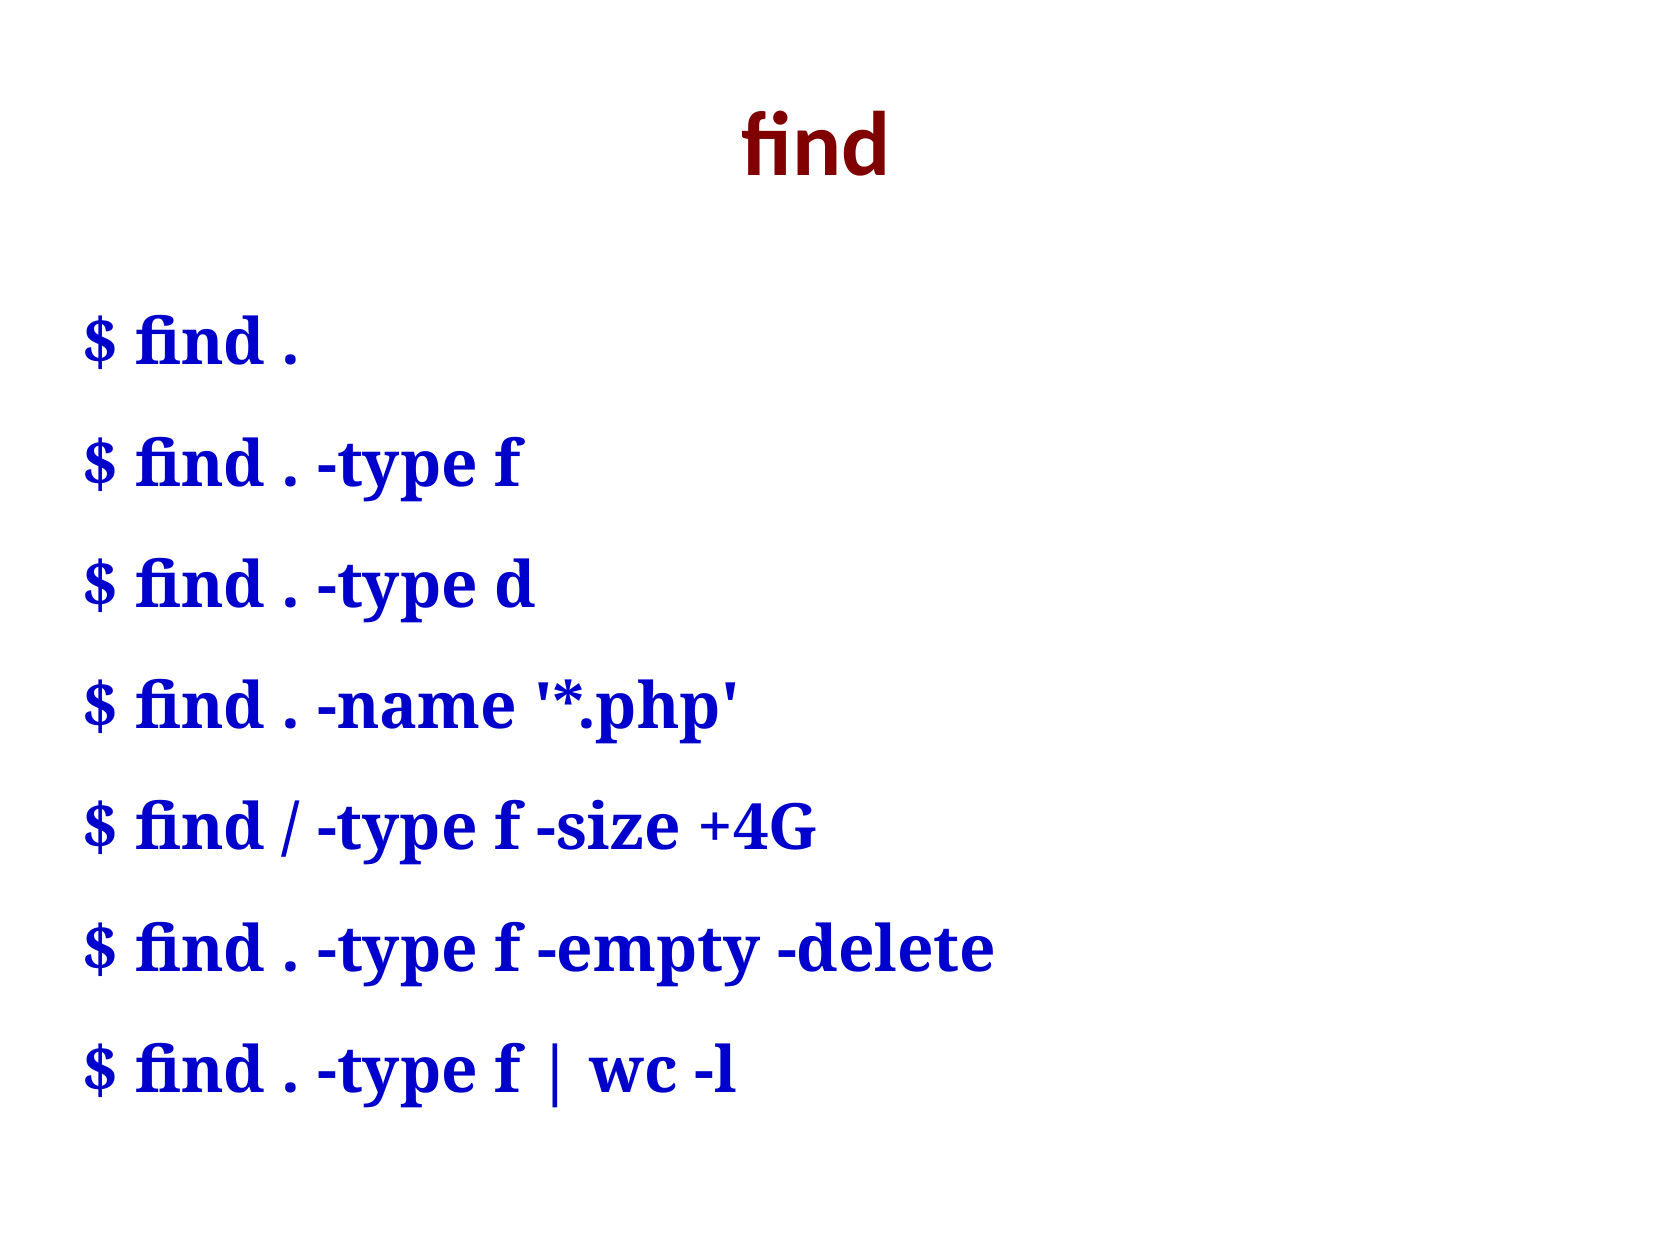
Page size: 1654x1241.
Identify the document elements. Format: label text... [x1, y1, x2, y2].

title find [82, 49, 1571, 257]
list $ find . $ find . -type f $ find . -type d $ find . -name '*.php' $ find / -type f -size +4G $ find . -type f -empty -delete $ find . -type f | wc -l [82, 296, 1571, 1115]
